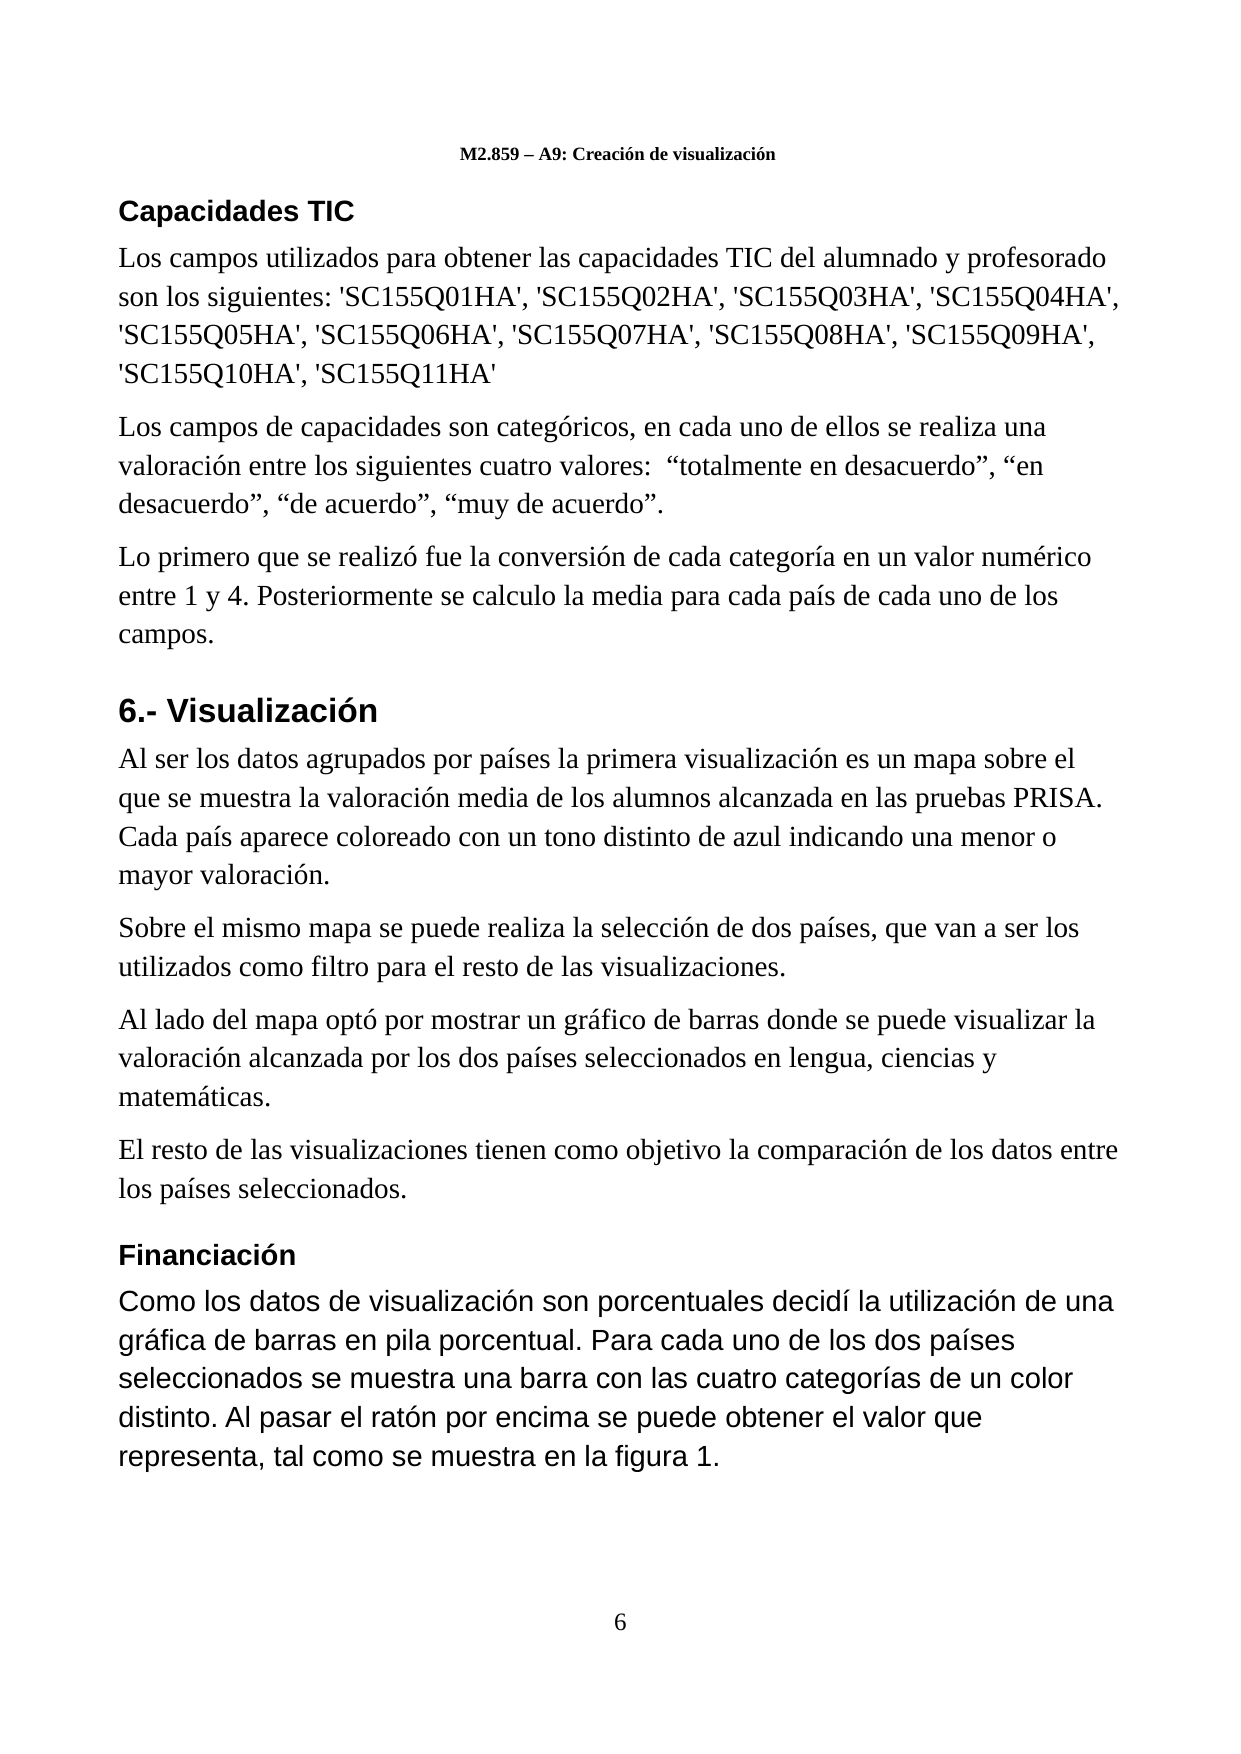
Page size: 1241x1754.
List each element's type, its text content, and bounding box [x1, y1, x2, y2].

text Lo primero que se realizó fue la conversión de cada categoría en un valor numérico entre 1 y 4. Posteriormente se calculo la media para cada país de cada uno de los campos. [118, 539, 1122, 650]
text El resto de las visualizaciones tienen como objetivo la comparación de los datos entre los países seleccionados. [118, 1132, 1122, 1204]
text Sobre el mismo mapa se puede realiza la selección de dos países, que van a ser los utilizados como filtro para el resto de las visualizaciones. [118, 910, 1122, 982]
subtitle Financiación [118, 1238, 1122, 1272]
subtitle 6.- Visualización [118, 690, 1122, 729]
text Al lado del mapa optó por mostrar un gráfico de barras donde se puede visualizar la valoración alcanzada por los dos países seleccionados en lengua, ciencias y matemáticas. [118, 1002, 1122, 1113]
text Al ser los datos agrupados por países la primera visualización es un mapa sobre el que se muestra la valoración media de los alumnos alcanzada en las pruebas PRISA. Cada país aparece coloreado con un tono distinto de azul indicando una menor o mayor valoración. [118, 742, 1122, 891]
text Como los datos de visualización son porcentuales decidí la utilización de una gráfica de barras en pila porcentual. Para cada uno de los dos países seleccionados se muestra una barra con las cuatro categorías de un color distinto. Al pasar el ratón por encima se puede obtener el valor que representa, tal como se muestra en la figura 1. [118, 1284, 1122, 1472]
text Los campos utilizados para obtener las capacidades TIC del alumnado y profesorado son los siguientes: 'SC155Q01HA', 'SC155Q02HA', 'SC155Q03HA', 'SC155Q04HA', 'SC155Q05HA', 'SC155Q06HA', 'SC155Q07HA', 'SC155Q08HA', 'SC155Q09HA', 'SC155Q10HA', 'SC155Q11HA' [118, 240, 1122, 389]
text Los campos de capacidades son categóricos, en cada uno de ellos se realiza una valoración entre los siguientes cuatro valores: “totalmente en desacuerdo”, “en desacuerdo”, “de acuerdo”, “muy de acuerdo”. [118, 409, 1122, 520]
subtitle Capacidades TIC [118, 194, 1122, 228]
